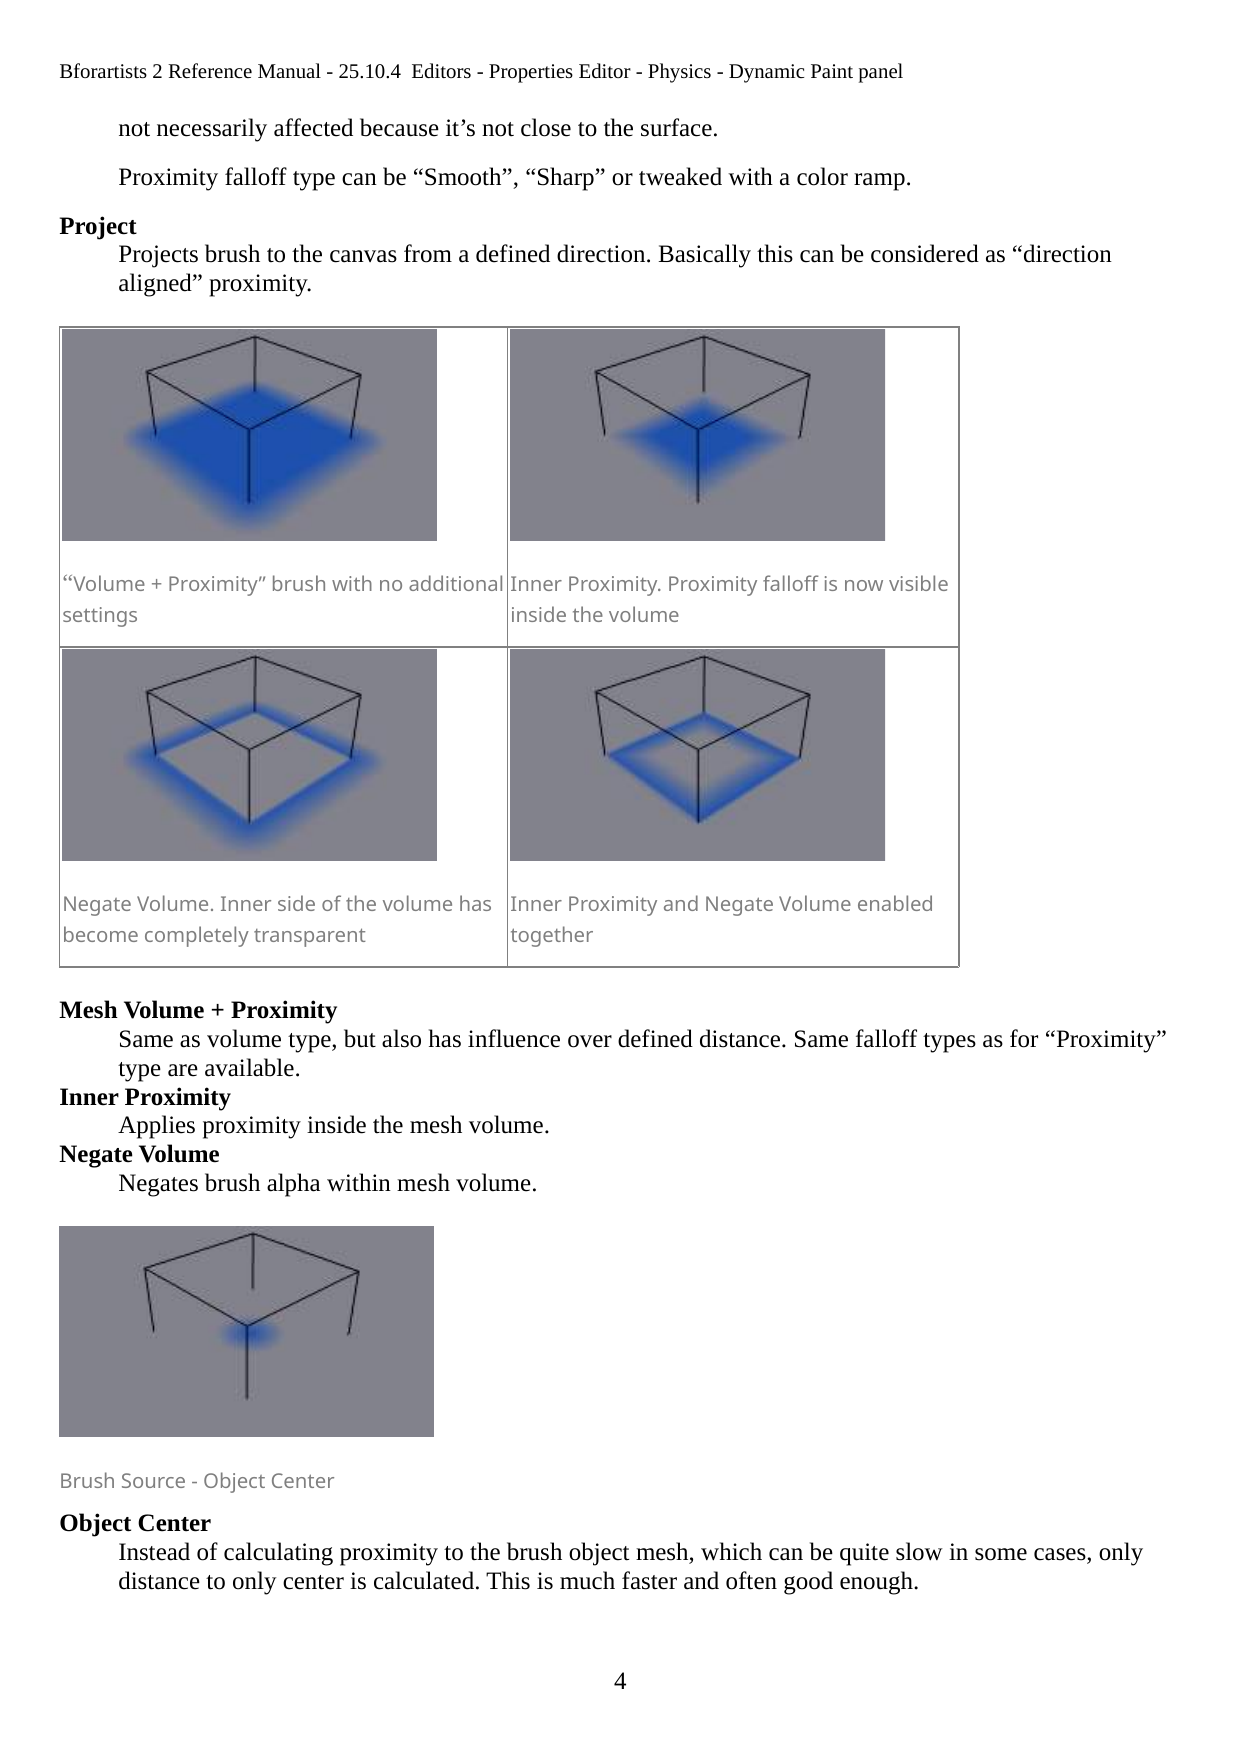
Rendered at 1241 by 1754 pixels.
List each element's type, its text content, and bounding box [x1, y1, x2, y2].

picture [62, 329, 437, 541]
subtitle Negate Volume [59, 1139, 1181, 1168]
picture [510, 329, 886, 541]
table_header Inner Proximity. Proximity falloff is now visible inside the volume [508, 328, 958, 646]
table_header “Volume + Proximity” brush with no additional settings [60, 328, 507, 646]
text Brush Source - Object Center [59, 1463, 1181, 1494]
list Instead of calculating proximity to the brush object mesh, which can be quite slow in some cases, only distance to only center is calculated. This is much faster and often good enough. [118, 1537, 1181, 1595]
picture [59, 1226, 434, 1437]
list Negates brush alpha within mesh volume. [118, 1168, 1181, 1197]
table_cell Negate Volume. Inner side of the volume has become completely transparent [60, 648, 507, 966]
text Proximity falloff type can be “Smooth”, “Sharp” or tweaked with a color ramp. [118, 162, 1181, 190]
text not necessarily affected because it’s not close to the surface. [118, 113, 1181, 141]
subtitle Project [59, 211, 1181, 239]
picture [62, 649, 437, 861]
list Applies proximity inside the mesh volume. [118, 1110, 1181, 1139]
subtitle Mesh Volume + Proximity [59, 995, 1181, 1024]
list Projects brush to the canvas from a defined direction. Basically this can be considered as “direction aligned” proximity. [118, 239, 1181, 297]
list Same as volume type, but also has influence over defined distance. Same falloff types as for “Proximity” type are available. [118, 1024, 1181, 1082]
subtitle Inner Proximity [59, 1082, 1181, 1110]
table_cell Inner Proximity and Negate Volume enabled together [508, 648, 958, 966]
subtitle Object Center [59, 1508, 1181, 1537]
picture [510, 649, 886, 861]
